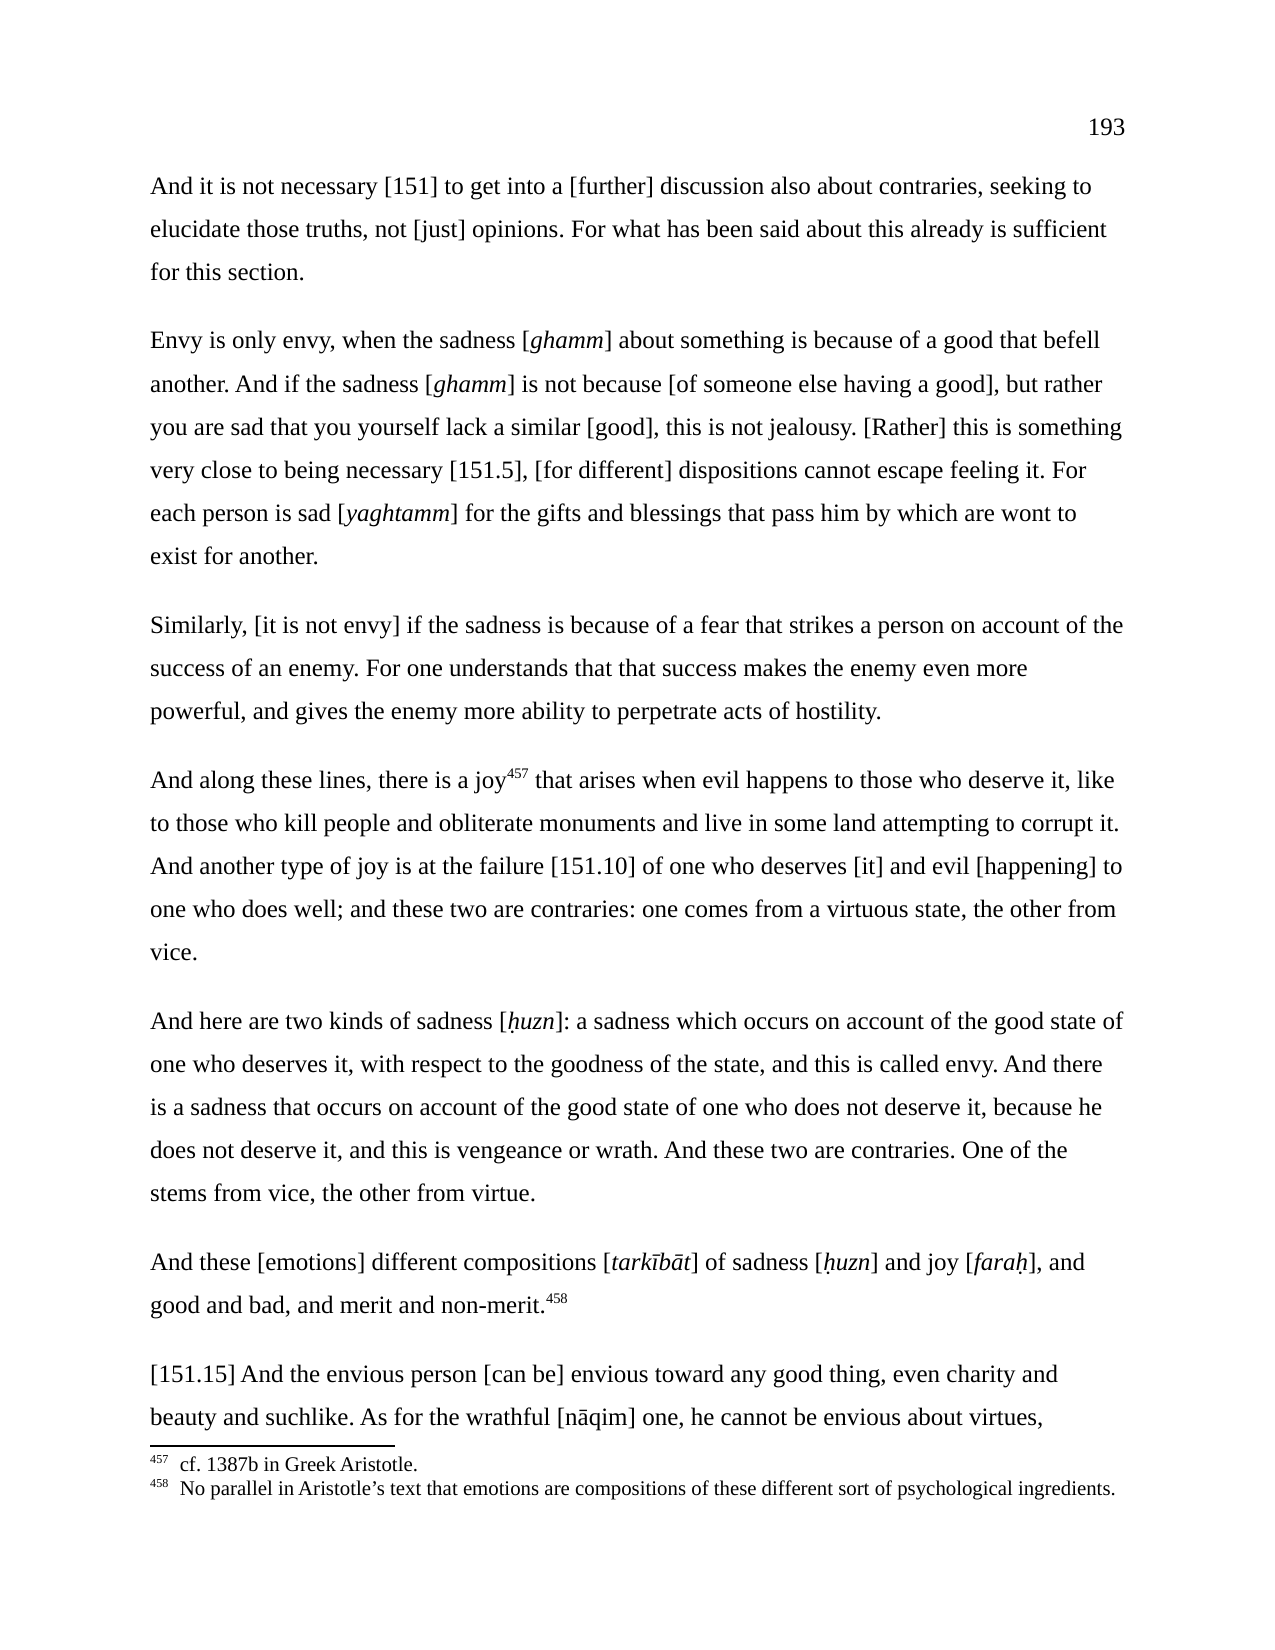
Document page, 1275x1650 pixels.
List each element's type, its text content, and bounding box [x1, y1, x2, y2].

text No parallel in Aristotle’s text that emotions are compositions of these different sort of psychological ingredients. [150, 1476, 1125, 1500]
text [151.15] And the envious person [can be] envious toward any good thing, even charity and beauty and suchlike. As for the wrathful [nāqim] one, he cannot be envious about virtues, [150, 1359, 1125, 1431]
text And it is not necessary [151] to get into a [further] discussion also about contraries, seeking to elucidate those truths, not [just] opinions. For what has been said about this already is sufficient for this section. [150, 171, 1125, 286]
text cf. 1387b in Greek Aristotle. [150, 1452, 1125, 1476]
text And along these lines, there is a joy that arises when evil happens to those who deserve it, like to those who kill people and obliterate monuments and live in some land attempting to corrupt it. And another type of joy is at the failure [151.10] of one who deserves [it] and evil [happening] to one who does well; and these two are contraries: one comes from a virtuous state, the other from vice. [150, 765, 1125, 966]
text Envy is only envy, when the sadness [ghamm] about something is because of a good that befell another. And if the sadness [ghamm] is not because [of someone else having a good], but rather you are sad that you yourself lack a similar [good], this is not jealousy. [Rather] this is something very close to being necessary [151.5], [for different] dispositions cannot escape feeling it. For each person is sad [yaghtamm] for the gifts and blessings that pass him by which are wont to exist for another. [150, 326, 1125, 570]
text And here are two kinds of sadness [ḥuzn]: a sadness which occurs on account of the good state of one who deserves it, with respect to the goodness of the state, and this is called envy. And there is a sadness that occurs on account of the good state of one who does not deserve it, because he does not deserve it, and this is vengeance or wrath. And these two are contraries. One of the stems from vice, the other from virtue. [150, 1006, 1125, 1207]
text Similarly, [it is not envy] if the sadness is because of a fear that strikes a person on account of the success of an enemy. For one understands that that success makes the enemy even more powerful, and gives the enemy more ability to perpetrate acts of hostility. [150, 610, 1125, 725]
text And these [emotions] different compositions [tarkībāt] of sadness [ḥuzn] and joy [faraḥ], and good and bad, and merit and non-merit. [150, 1247, 1125, 1319]
